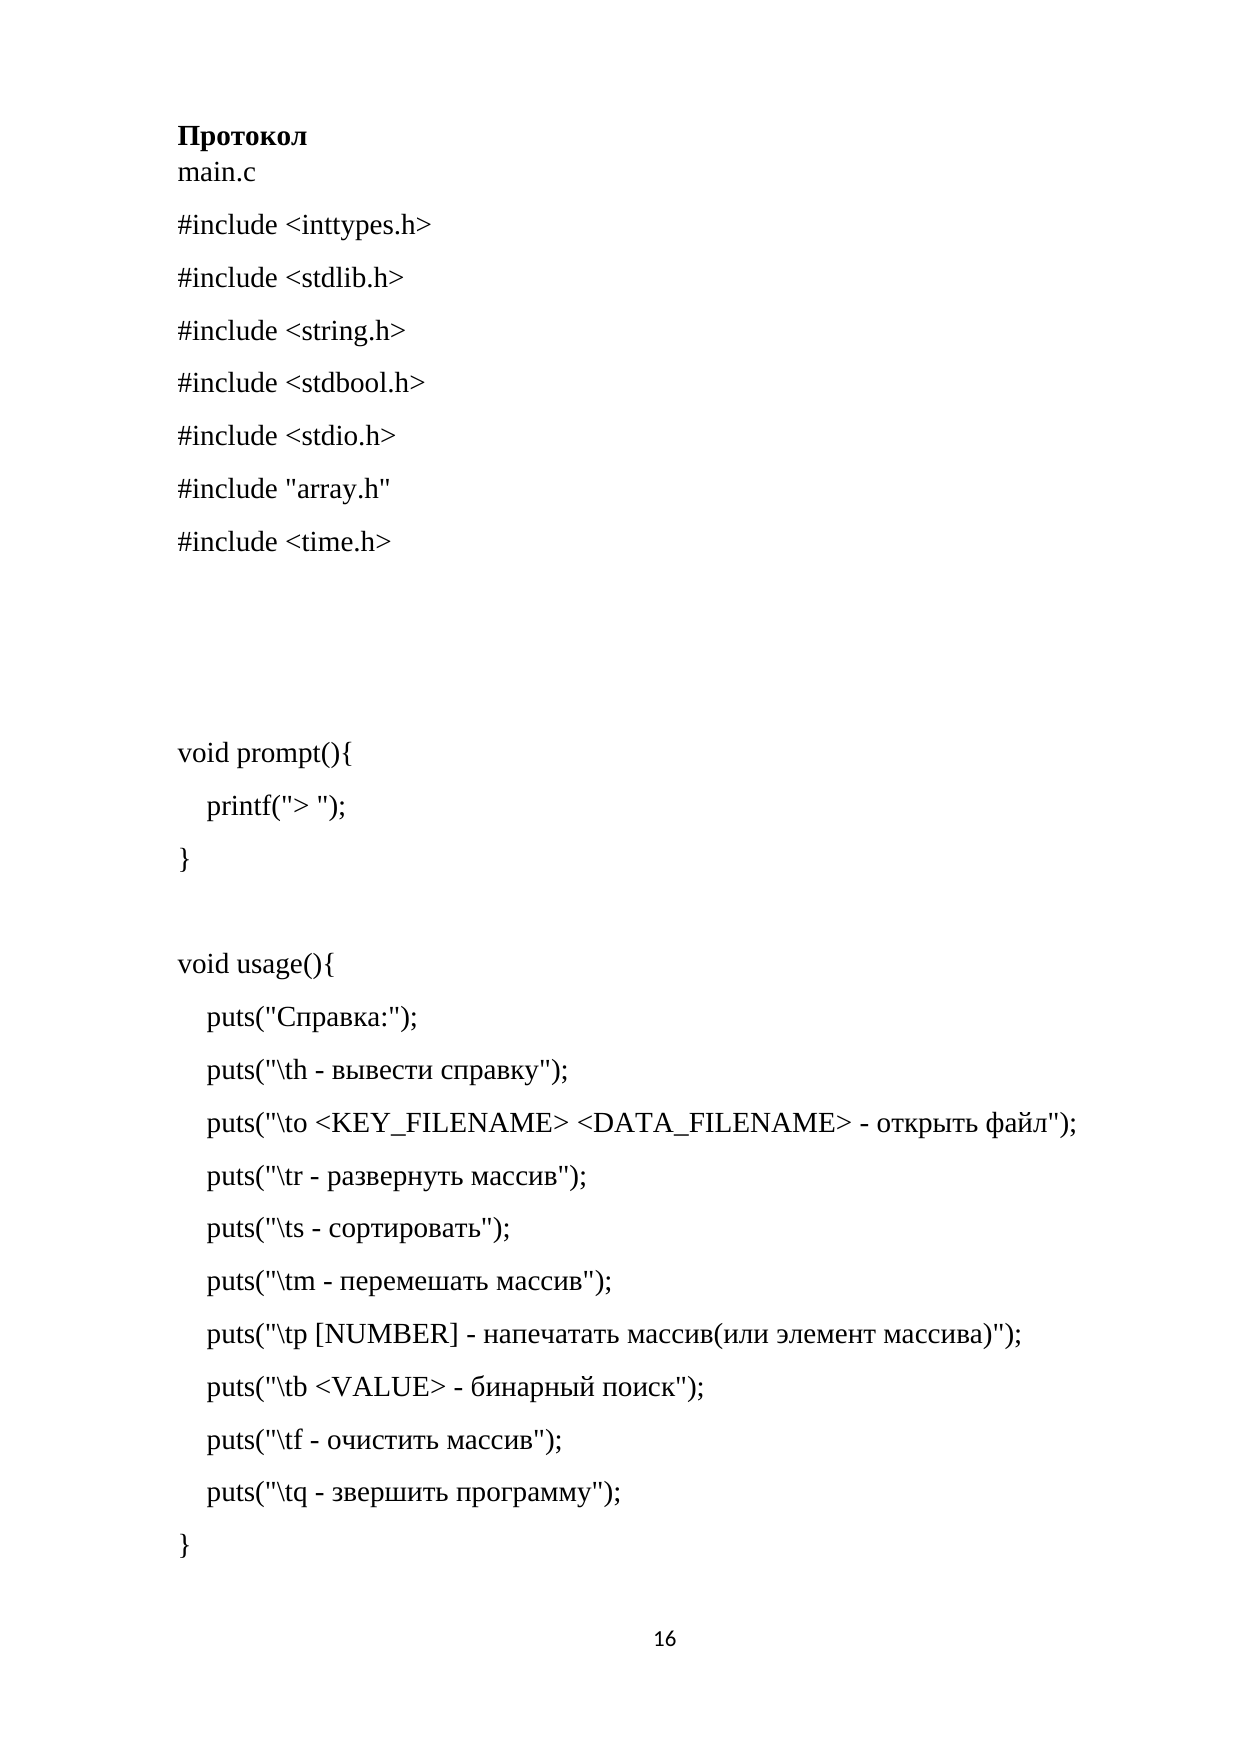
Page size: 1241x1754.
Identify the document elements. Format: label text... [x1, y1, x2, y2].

text puts("\to <KEY_FILENAME> <DATA_FILENAME> - открыть файл"); [177, 1105, 1152, 1138]
text void prompt(){ [177, 735, 1152, 769]
text #include "array.h" [177, 471, 1152, 505]
text Протокол [177, 118, 1152, 152]
text } [177, 1527, 1152, 1561]
text puts("\th - вывести справку"); [177, 1052, 1152, 1086]
text puts("\tr - развернуть массив"); [177, 1158, 1152, 1191]
text #include <stdbool.h> [177, 366, 1152, 399]
text #include <inttypes.h> [177, 207, 1152, 241]
text void usage(){ [177, 946, 1152, 980]
text puts("\ts - сортировать"); [177, 1211, 1152, 1244]
text puts("\tp [NUMBER] - напечатать массив(или элемент массива)"); [177, 1316, 1152, 1350]
text } [177, 841, 1152, 874]
text printf("> "); [177, 788, 1152, 822]
text #include <time.h> [177, 524, 1152, 557]
text puts("\tq - звершить программу"); [177, 1474, 1152, 1508]
text puts("\tf - очистить массив"); [177, 1422, 1152, 1455]
text puts("Справка:"); [177, 999, 1152, 1033]
text main.c [177, 154, 1152, 188]
text #include <string.h> [177, 313, 1152, 346]
text #include <stdlib.h> [177, 260, 1152, 293]
text puts("\tm - перемешать массив"); [177, 1263, 1152, 1297]
text puts("\tb <VALUE> - бинарный поиск"); [177, 1369, 1152, 1402]
text #include <stdio.h> [177, 418, 1152, 452]
